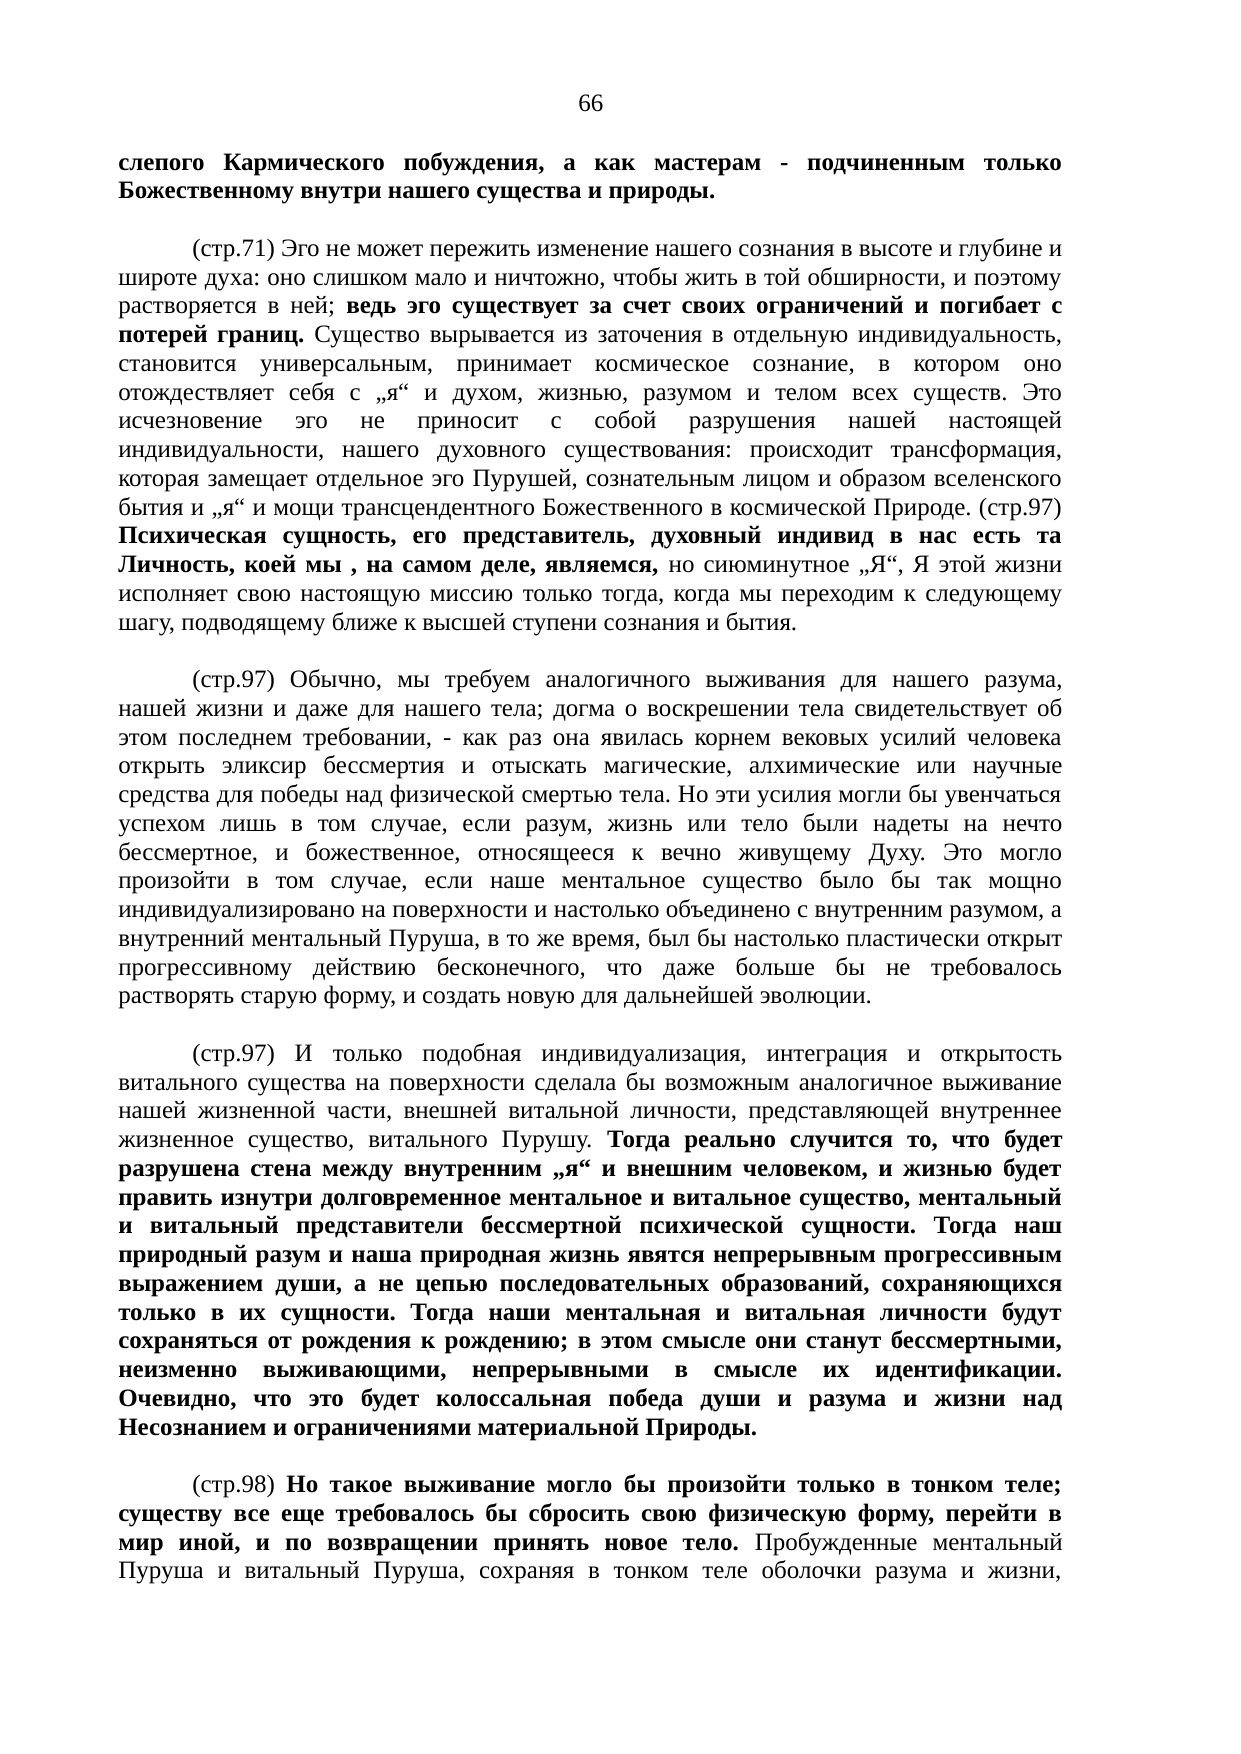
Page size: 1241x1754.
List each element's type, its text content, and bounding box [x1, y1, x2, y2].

text (стр.71) Эго не может пережить изменение нашего сознания в высоте и глубине и широте духа: оно слишком мало и ничтожно, чтобы жить в той обширности, и поэтому растворяется в ней; ведь эго существует за счет своих ограничений и погибает с потерей границ. Существо вырывается из заточения в отдельную индивидуальность, становится универсальным, принимает космическое сознание, в котором оно отождествляет себя с „я“ и духом, жизнью, разумом и телом всех существ. Это исчезновение эго не приносит с собой разрушения нашей настоящей индивидуальности, нашего духовного существования: происходит трансформация, которая замещает отдельное эго Пурушей, сознательным лицом и образом вселенского бытия и „я“ и мощи трансцендентного Божественного в космической Природе. (стр.97) Психическая сущность, его представитель, духовный индивид в нас есть та Личность, коей мы , на самом деле, являемся, но сиюминутное „Я“, Я этой жизни исполняет свою настоящую миссию только тогда, когда мы переходим к следующему шагу, подводящему ближе к высшей ступени сознания и бытия. [118, 233, 1063, 636]
text (стр.97) И только подобная индивидуализация, интеграция и открытость витального существа на поверхности сделала бы возможным аналогичное выживание нашей жизненной части, внешней витальной личности, представляющей внутреннее жизненное существо, витального Пурушу. Тогда реально случится то, что будет разрушена стена между внутренним „я“ и внешним человеком, и жизнью будет править изнутри долговременное ментальное и витальное существо, ментальный и витальный представители бессмертной психической сущности. Тогда наш природный разум и наша природная жизнь явятся непрерывным прогрессивным выражением души, а не цепью последовательных образований, сохраняющихся только в их сущности. Тогда наши ментальная и витальная личности будут сохраняться от рождения к рождению; в этом смысле они станут бессмертными, неизменно выживающими, непрерывными в смысле их идентификации. Очевидно, что это будет колоссальная победа души и разума и жизни над Несознанием и ограничениями материальной Природы. [118, 1038, 1063, 1441]
text слепого Кармического побуждения, а как мастерам - подчиненным только Божественному внутри нашего существа и природы. [118, 147, 1063, 204]
text (стр.98) Но такое выживание могло бы произойти только в тонком теле; существу все еще требовалось бы сбросить свою физическую форму, перейти в мир иной, и по возвращении принять новое тело. Пробужденные ментальный Пуруша и витальный Пуруша, сохраняя в тонком теле оболочки разума и жизни, [118, 1469, 1063, 1584]
text (стр.97) Обычно, мы требуем аналогичного выживания для нашего разума, нашей жизни и даже для нашего тела; догма о воскрешении тела свидетельствует об этом последнем требовании, - как раз она явилась корнем вековых усилий человека открыть эликсир бессмертия и отыскать магические, алхимические или научные средства для победы над физической смертью тела. Но эти усилия могли бы увенчаться успехом лишь в том случае, если разум, жизнь или тело были надеты на нечто бессмертное, и божественное, относящееся к вечно живущему Духу. Это могло произойти в том случае, если наше ментальное существо было бы так мощно индивидуализировано на поверхности и настолько объединено с внутренним разумом, а внутренний ментальный Пуруша, в то же время, был бы настолько пластически открыт прогрессивному действию бесконечного, что даже больше бы не требовалось растворять старую форму, и создать новую для дальнейшей эволюции. [118, 664, 1063, 1009]
